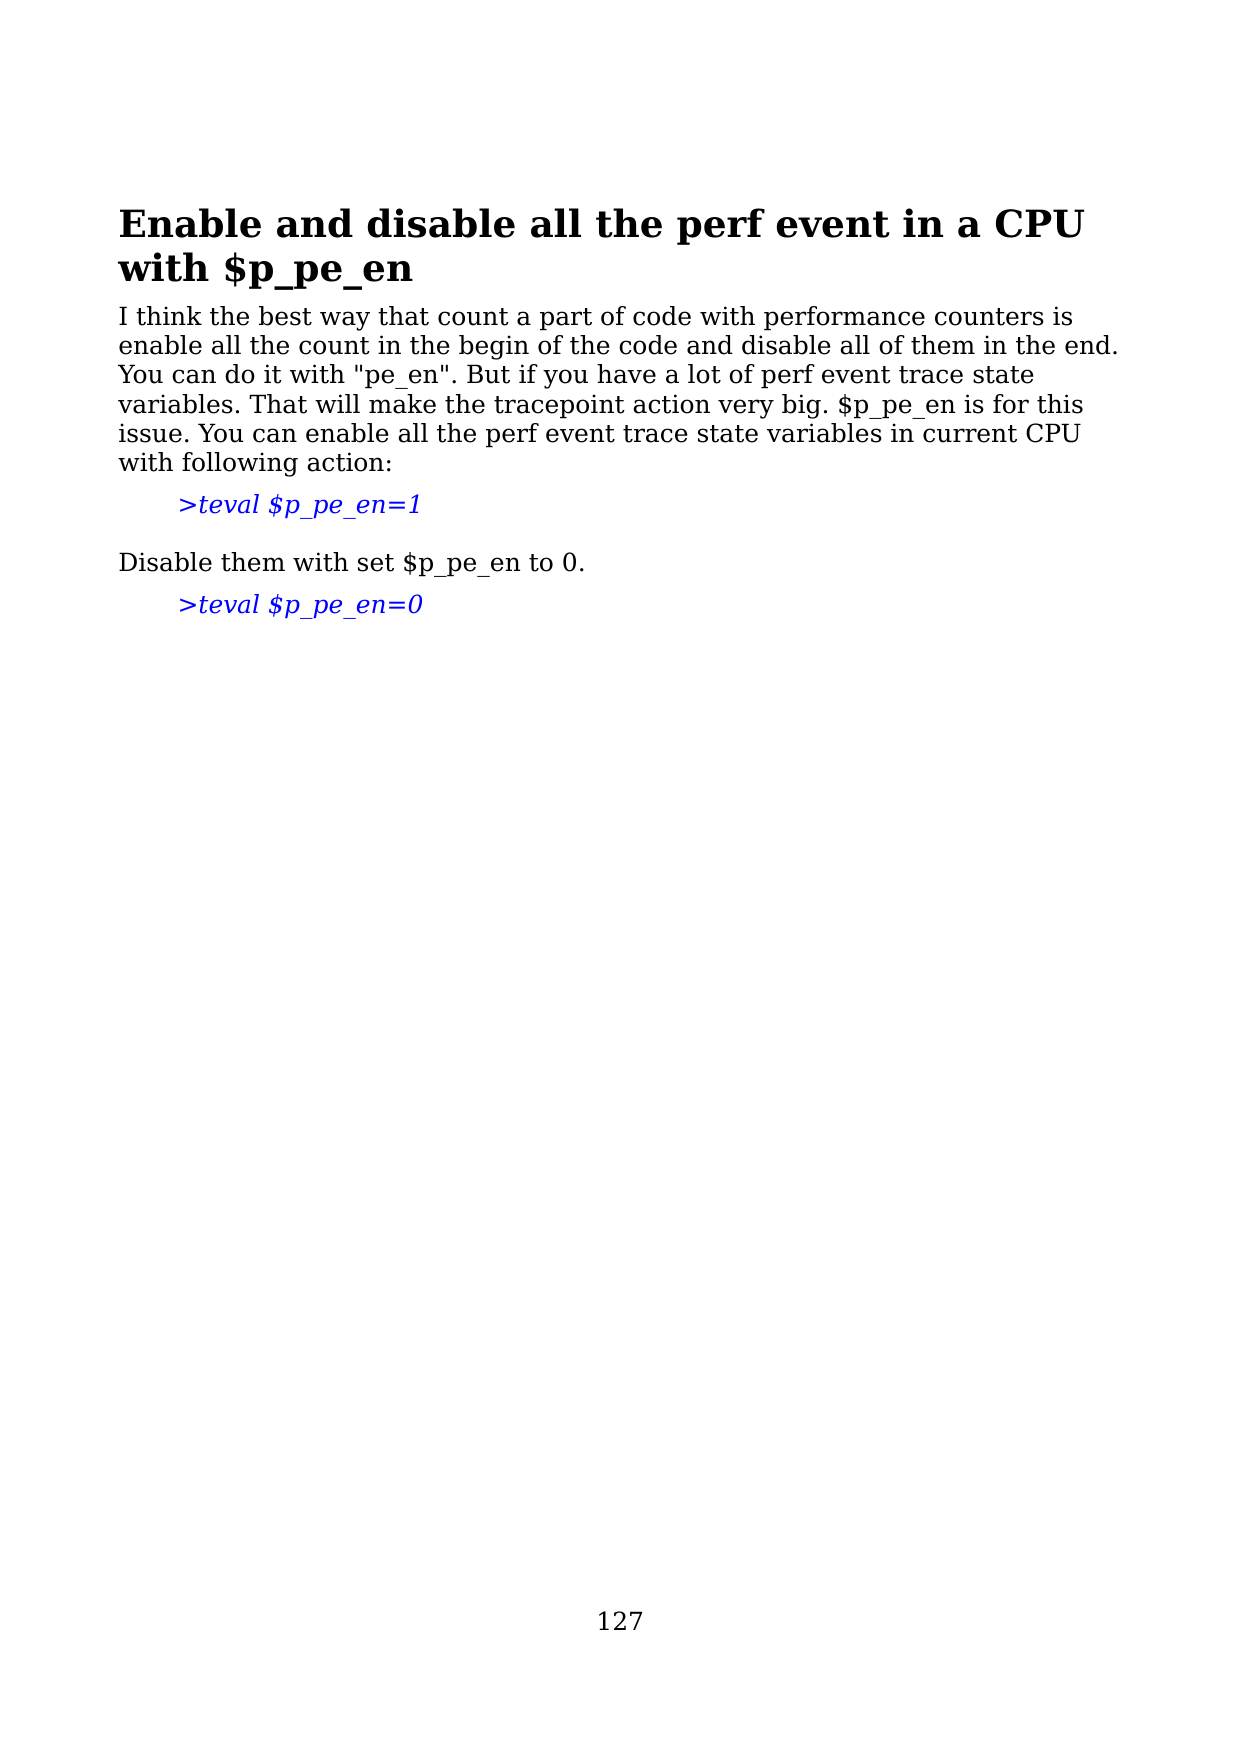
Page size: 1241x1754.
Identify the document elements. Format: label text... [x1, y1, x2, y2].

text >teval $p_pe_en=0 [177, 590, 1063, 619]
text Disable them with set $p_pe_en to 0. [118, 548, 1122, 577]
subtitle Enable and disable all the perf event in a CPU with $p_pe_en [118, 202, 1122, 290]
text >teval $p_pe_en=1 [177, 490, 1063, 519]
text I think the best way that count a part of code with performance counters is enable all the count in the begin of the code and disable all of them in the end. You can do it with "pe_en". But if you have a lot of perf event trace state variables. That will make the tracepoint action very big. $p_pe_en is for this issue. You can enable all the perf event trace state variables in current CPU with following action: [118, 302, 1122, 477]
